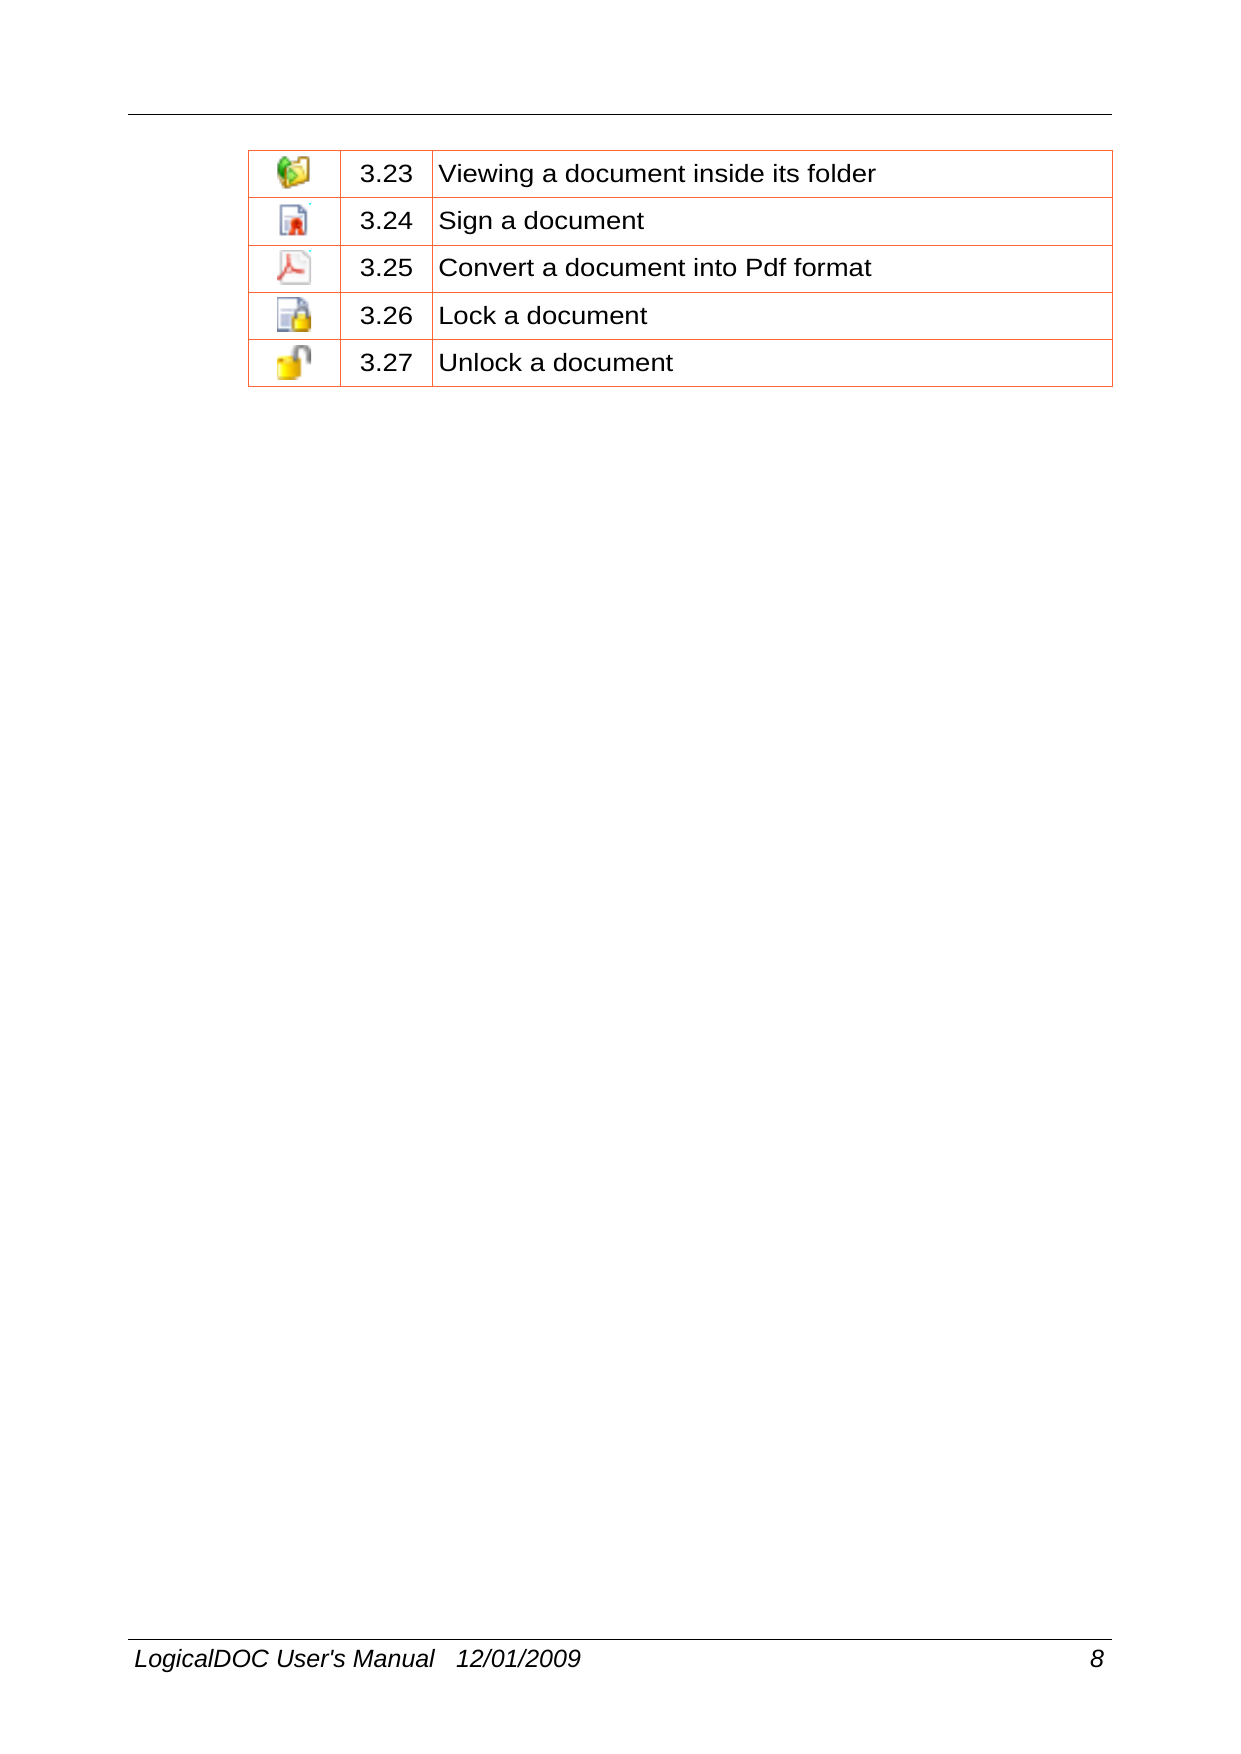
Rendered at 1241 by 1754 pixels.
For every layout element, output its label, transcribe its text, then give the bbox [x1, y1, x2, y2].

table_cell [249, 238, 340, 244]
table_cell [249, 340, 340, 386]
table_cell 3.24 [341, 198, 432, 244]
table_cell [249, 293, 340, 339]
table_cell Convert a document into Pdf format [433, 246, 1112, 292]
picture [277, 250, 312, 285]
table_cell 3.25 [341, 246, 432, 292]
table_cell 3.26 [341, 293, 432, 339]
table_cell 3.27 [341, 340, 432, 386]
table_cell Unlock a document [433, 340, 1112, 386]
table_cell 3.23 [341, 151, 432, 197]
picture [277, 155, 312, 191]
table_cell [249, 151, 340, 197]
table_cell [249, 246, 340, 292]
table_cell Sign a document [433, 198, 1112, 244]
table_cell Lock a document [433, 293, 1112, 339]
table_cell [249, 198, 340, 237]
table_cell Viewing a document inside its folder [433, 151, 1112, 197]
picture [277, 203, 312, 238]
